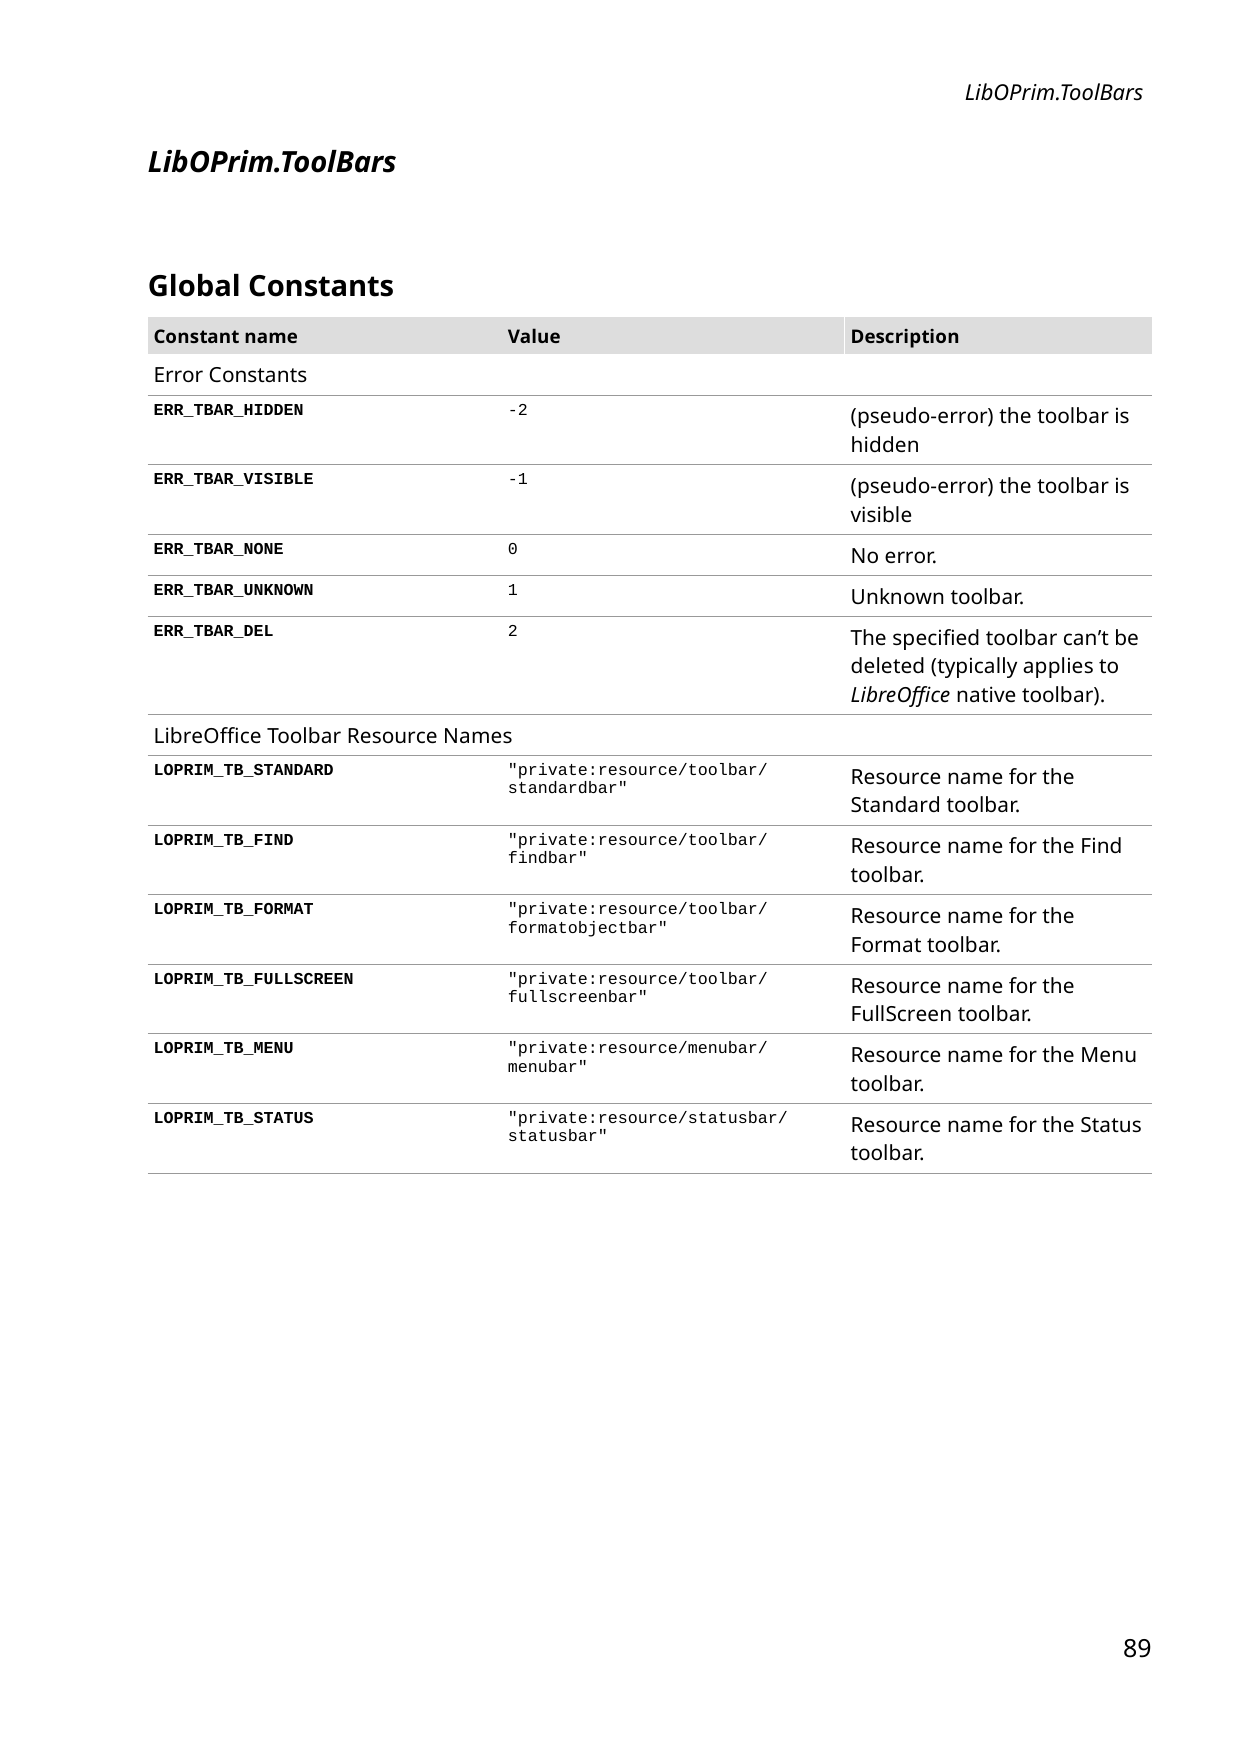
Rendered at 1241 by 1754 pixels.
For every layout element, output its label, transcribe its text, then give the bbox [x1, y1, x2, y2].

table_cell Resource name for the Format toolbar. [845, 895, 1152, 964]
table_cell No error. [845, 535, 1152, 575]
table_header Value [502, 317, 844, 354]
table_cell Resource name for the FullScreen toolbar. [845, 965, 1152, 1033]
table_cell 0 [502, 535, 844, 575]
table_cell Resource name for the Standard toolbar. [845, 756, 1152, 824]
table_header Description [845, 317, 1152, 354]
subtitle Global Constants [148, 265, 1152, 304]
table_cell LOPRIM_TB_MENU [148, 1034, 502, 1103]
table_cell The specified toolbar can’t be deleted (typically applies to LibreOffice native toolbar). [845, 617, 1152, 714]
table_cell Resource name for the Status toolbar. [845, 1104, 1152, 1172]
table_header Constant name [148, 317, 502, 354]
table_cell LOPRIM_TB_FULLSCREEN [148, 965, 502, 1033]
table_cell LibreOffice Toolbar Resource Names [148, 715, 1152, 755]
table_cell LOPRIM_TB_FORMAT [148, 895, 502, 964]
subtitle LibOPrim.ToolBars [148, 142, 1152, 181]
table_cell "private:resource/toolbar/findbar" [502, 826, 844, 894]
table_cell -1 [502, 465, 844, 534]
table_cell (pseudo-error) the toolbar is visible [845, 465, 1152, 534]
table_cell LOPRIM_TB_FIND [148, 826, 502, 894]
table_cell ERR_TBAR_NONE [148, 535, 502, 575]
table_cell "private:resource/toolbar/fullscreenbar" [502, 965, 844, 1033]
table_cell "private:resource/toolbar/formatobjectbar" [502, 895, 844, 964]
table_cell "private:resource/statusbar/statusbar" [502, 1104, 844, 1172]
table_cell Resource name for the Menu toolbar. [845, 1034, 1152, 1103]
table_cell Resource name for the Find toolbar. [845, 826, 1152, 894]
table_cell LOPRIM_TB_STANDARD [148, 756, 502, 824]
table_cell -2 [502, 396, 844, 464]
table_cell ERR_TBAR_UNKNOWN [148, 576, 502, 616]
table_cell Unknown toolbar. [845, 576, 1152, 616]
table_cell 2 [502, 617, 844, 714]
table_cell Error Constants [148, 355, 1152, 394]
table_cell ERR_TBAR_DEL [148, 617, 502, 714]
table_cell "private:resource/menubar/menubar" [502, 1034, 844, 1103]
table_cell (pseudo-error) the toolbar is hidden [845, 396, 1152, 464]
table_cell ERR_TBAR_HIDDEN [148, 396, 502, 464]
table_cell 1 [502, 576, 844, 616]
table_cell ERR_TBAR_VISIBLE [148, 465, 502, 534]
table_cell "private:resource/toolbar/standardbar" [502, 756, 844, 824]
table_cell LOPRIM_TB_STATUS [148, 1104, 502, 1172]
